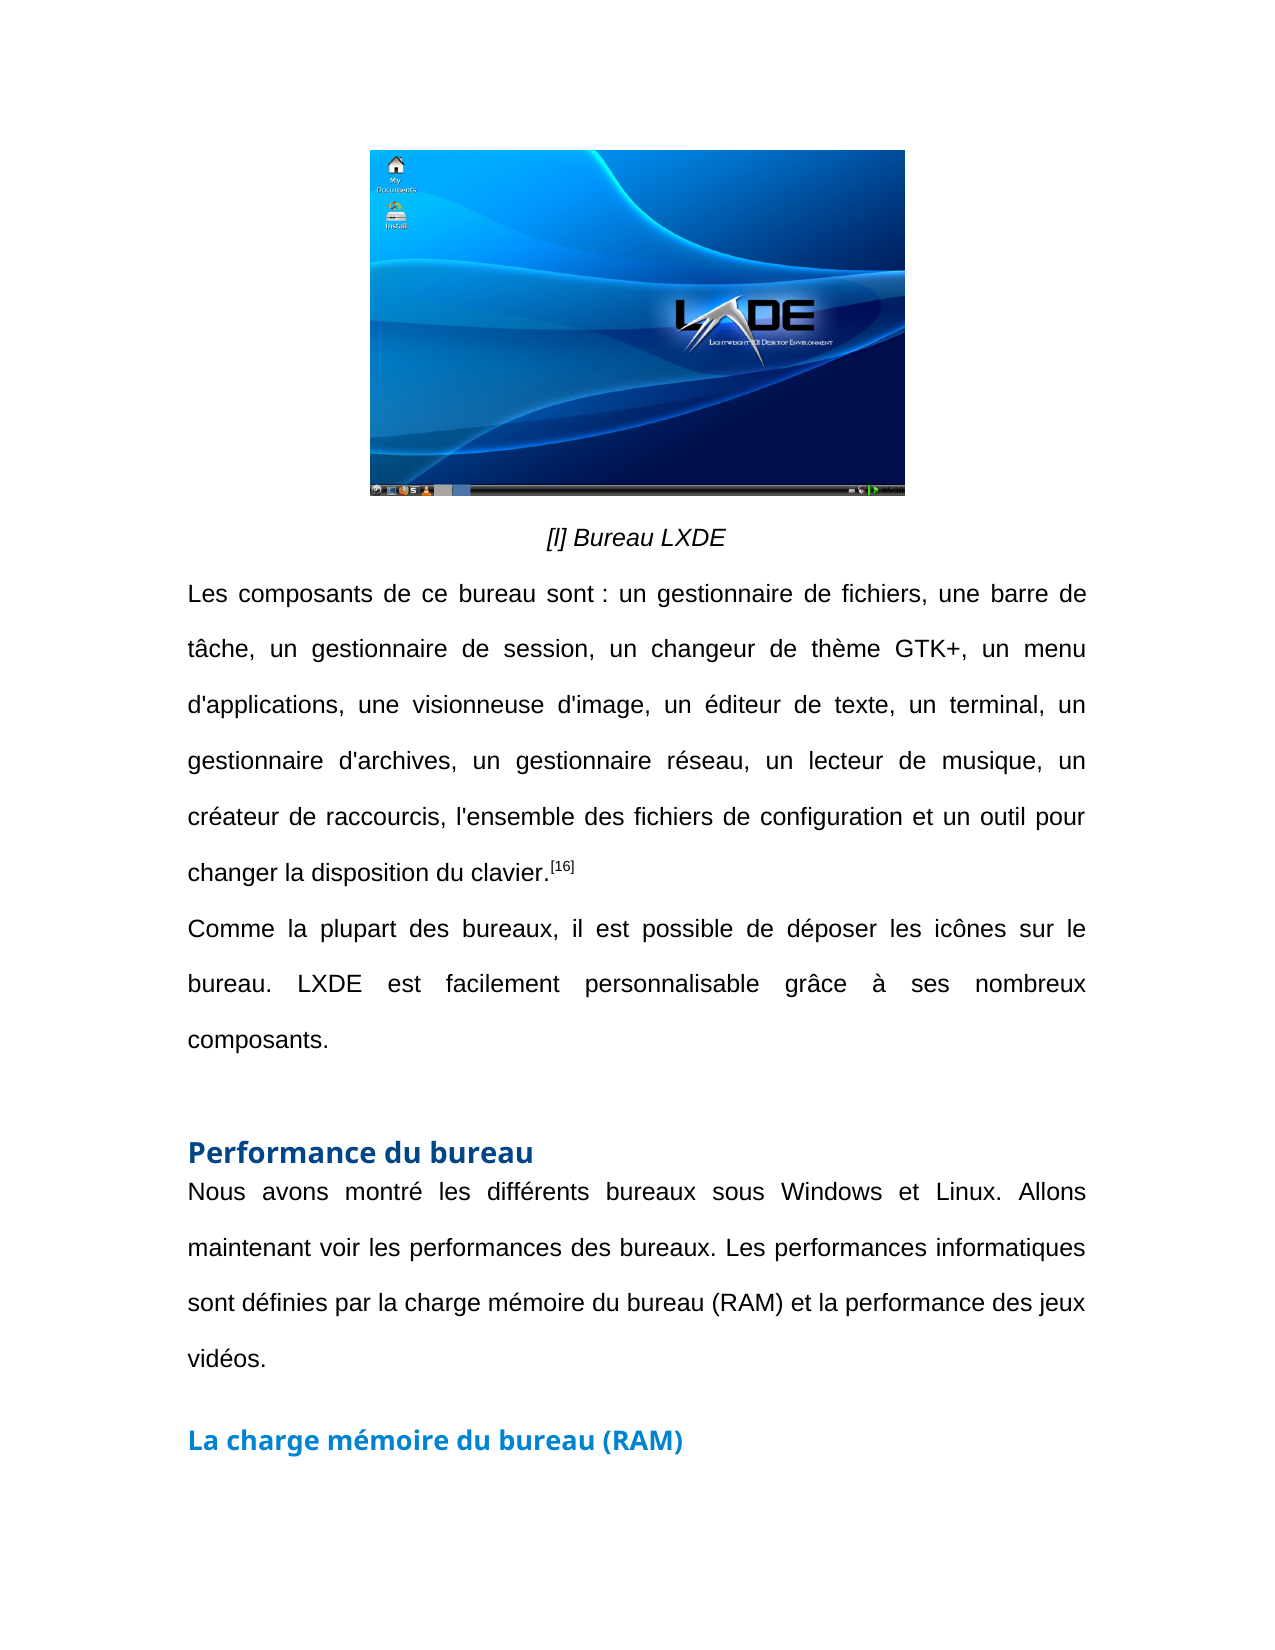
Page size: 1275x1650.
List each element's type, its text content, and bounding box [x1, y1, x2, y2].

text Les composants de ce bureau sont : un gestionnaire de fichiers, une barre de tâche, un gestionnaire de session, un changeur de thème GTK+, un menu d'applications, une visionneuse d'image, un éditeur de texte, un terminal, un gestionnaire d'archives, un gestionnaire réseau, un lecteur de musique, un créateur de raccourcis, l'ensemble des fichiers de configuration et un outil pour changer la disposition du clavier.[16] [187, 579, 1087, 886]
text Nous avons montré les différents bureaux sous Windows et Linux. Allons maintenant voir les performances des bureaux. Les performances informatiques sont définies par la charge mémoire du bureau (RAM) et la performance des jeux vidéos. [187, 1177, 1087, 1373]
picture [391, 202, 402, 209]
picture [590, 150, 618, 185]
subtitle Performance du bureau [187, 1132, 1087, 1172]
picture [370, 150, 905, 496]
text [l] Bureau LXDE [187, 496, 1087, 551]
subtitle La charge mémoire du bureau (RAM) [187, 1422, 1087, 1458]
picture [391, 189, 416, 193]
picture [389, 157, 403, 173]
text Comme la plupart des bureaux, il est possible de déposer les icônes sur le bureau. LXDE est facilement personnalisable grâce à ses nombreux composants. [187, 914, 1087, 1054]
picture [387, 212, 405, 221]
